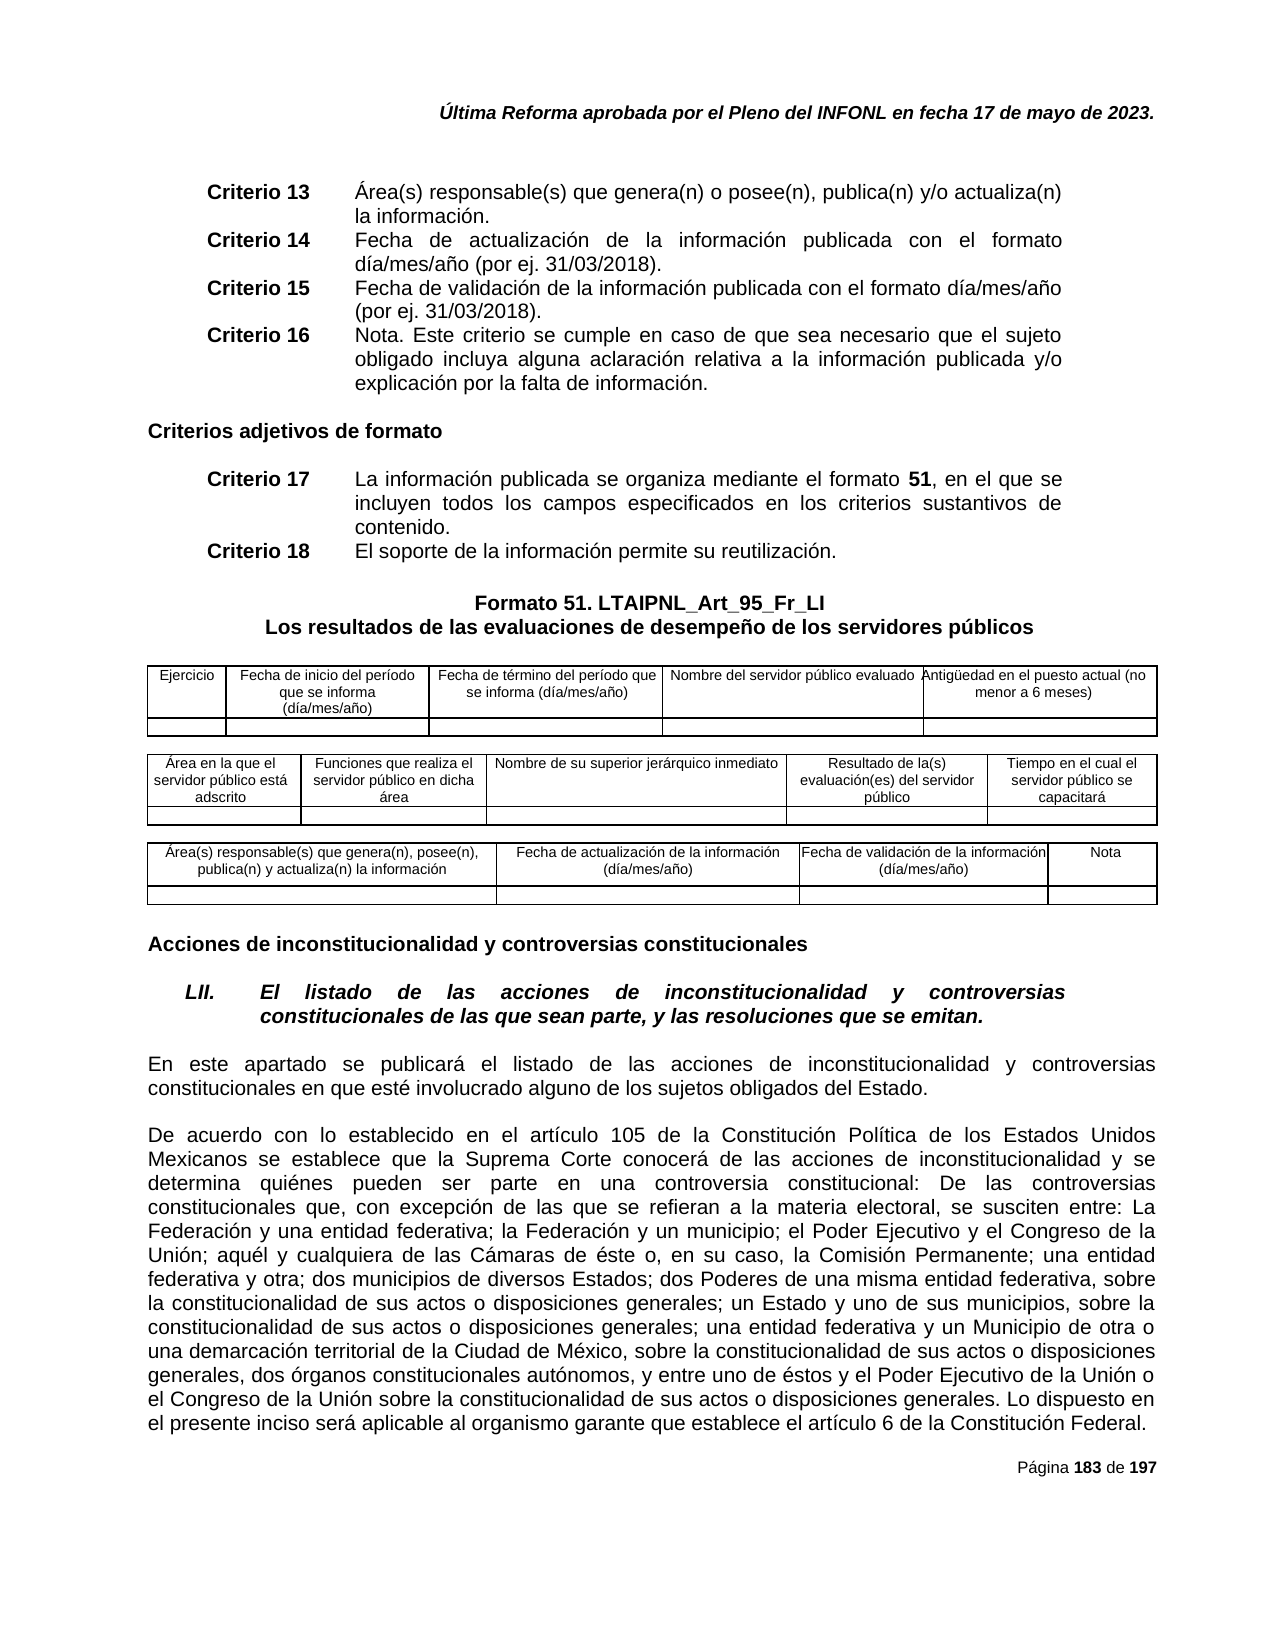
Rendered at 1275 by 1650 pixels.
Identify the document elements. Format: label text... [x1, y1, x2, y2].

table_cell [148, 807, 300, 824]
table_cell [1049, 887, 1156, 904]
table_header Fecha de inicio del período que se informa (día/mes/año) [227, 667, 428, 717]
table_cell [148, 719, 225, 735]
table_header Nombre de su superior jerárquico inmediato [487, 755, 786, 806]
text Criterio 16 Nota. Este criterio se cumple en caso de que sea necesario que el sujeto obligado incluya alguna aclaración relativa a la información publicada y/o explicación por la falta de información. [207, 323, 1063, 395]
table_cell [924, 719, 1156, 735]
table_header Fecha de actualización de la información (día/mes/año) [497, 844, 799, 885]
table_cell [430, 719, 662, 735]
text Criterio 17 La información publicada se organiza mediante el formato 51, en el que se incluyen todos los campos especificados en los criterios sustantivos de contenido. [207, 467, 1063, 539]
table_header Área(s) responsable(s) que genera(n), posee(n), publica(n) y actualiza(n) la información [148, 844, 496, 885]
text Acciones de inconstitucionalidad y controversias constitucionales [148, 932, 1157, 956]
text En este apartado se publicará el listado de las acciones de inconstitucionalidad y controversias constitucionales en que esté involucrado alguno de los sujetos obligados del Estado. [148, 1051, 1157, 1099]
table_cell [148, 887, 496, 904]
text Criterio 18 El soporte de la información permite su reutilización. [207, 539, 1063, 563]
table_header Nota [1049, 844, 1156, 885]
text Criterio 15 Fecha de validación de la información publicada con el formato día/mes/año (por ej. 31/03/2018). [207, 275, 1063, 323]
table_header Resultado de la(s) evaluación(es) del servidor público [787, 755, 987, 806]
table_cell [787, 807, 987, 824]
table_header Fecha de validación de la información (día/mes/año) [800, 844, 1047, 885]
table_header Nombre del servidor público evaluado [663, 667, 923, 717]
table_header Área en la que el servidor público está adscrito [148, 755, 300, 806]
table_header Tiempo en el cual el servidor público se capacitará [988, 755, 1156, 806]
table_cell [302, 807, 486, 824]
table_header Antigüedad en el puesto actual (no menor a 6 meses) [924, 667, 1156, 717]
table_header Ejercicio [148, 667, 225, 717]
table_cell [663, 719, 923, 735]
text Criterios adjetivos de formato [148, 419, 1068, 443]
table_cell [487, 807, 786, 824]
text Formato 51. LTAIPNL_Art_95_Fr_LI [148, 591, 1152, 615]
table_cell [497, 887, 799, 904]
table_header Fecha de término del período que se informa (día/mes/año) [430, 667, 662, 717]
text Criterio 14 Fecha de actualización de la información publicada con el formato día/mes/año (por ej. 31/03/2018). [207, 227, 1063, 275]
table_cell [988, 807, 1156, 824]
text Los resultados de las evaluaciones de desempeño de los servidores públicos [148, 615, 1152, 639]
table_cell [800, 887, 1047, 904]
table_cell [227, 719, 428, 735]
text De acuerdo con lo establecido en el artículo 105 de la Constitución Política de los Estados Unidos Mexicanos se establece que la Suprema Corte conocerá de las acciones de inconstitucionalidad y se determina quiénes pueden ser parte en una controversia constitucional: De las controversias constitucionales que, con excepción de las que se refieran a la materia electoral, se susciten entre: La Federación y una entidad federativa; la Federación y un municipio; el Poder Ejecutivo y el Congreso de la Unión; aquél y cualquiera de las Cámaras de éste o, en su caso, la Comisión Permanente; una entidad federativa y otra; dos municipios de diversos Estados; dos Poderes de una misma entidad federativa, sobre la constitucionalidad de sus actos o disposiciones generales; un Estado y uno de sus municipios, sobre la constitucionalidad de sus actos o disposiciones generales; una entidad federativa y un Municipio de otra o una demarcación territorial de la Ciudad de México, sobre la constitucionalidad de sus actos o disposiciones generales, dos órganos constitucionales autónomos, y entre uno de éstos y el Poder Ejecutivo de la Unión o el Congreso de la Unión sobre la constitucionalidad de sus actos o disposiciones generales. Lo dispuesto en el presente inciso será aplicable al organismo garante que establece el artículo 6 de la Constitución Federal. [148, 1123, 1157, 1435]
text LII. El listado de las acciones de inconstitucionalidad y controversias constitucionales de las que sean parte, y las resoluciones que se emitan. [185, 979, 1068, 1027]
text Criterio 13 Área(s) responsable(s) que genera(n) o posee(n), publica(n) y/o actualiza(n) la información. [207, 179, 1063, 227]
table_header Funciones que realiza el servidor público en dicha área [302, 755, 486, 806]
